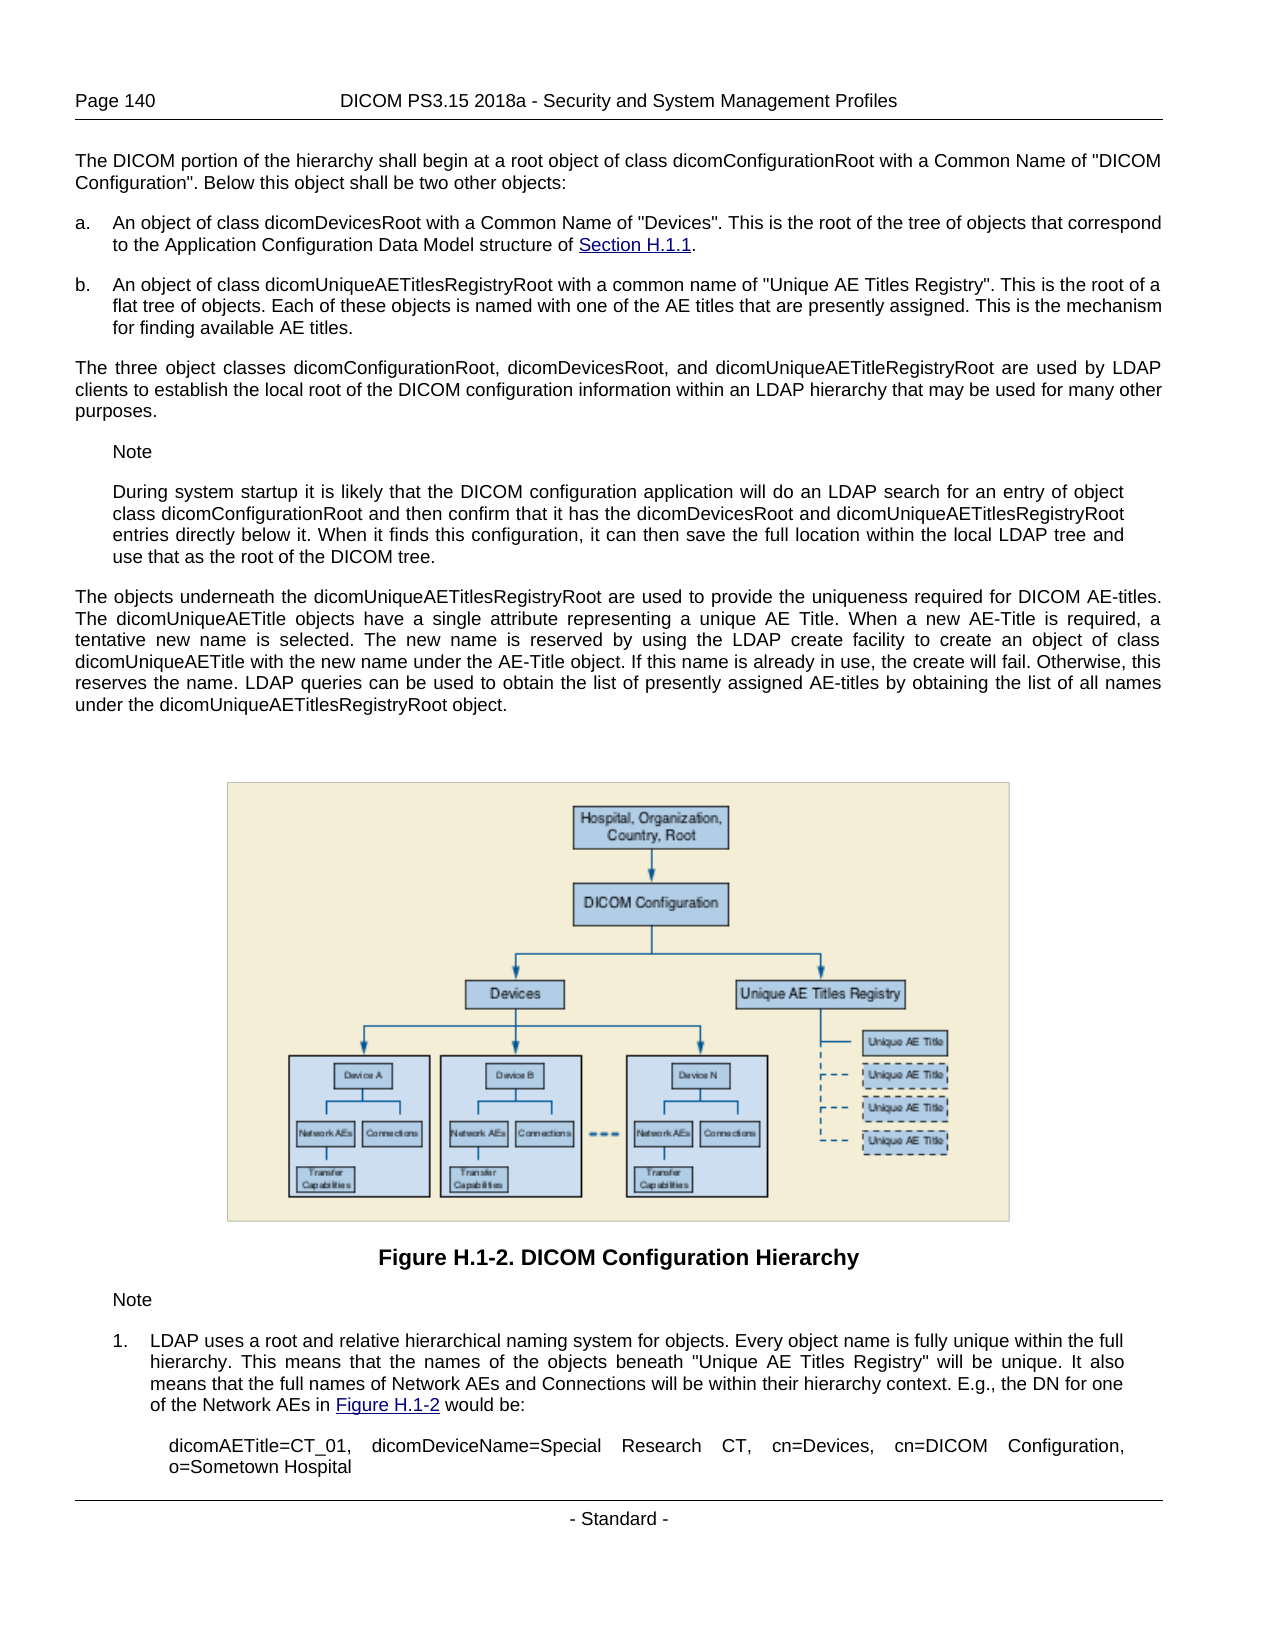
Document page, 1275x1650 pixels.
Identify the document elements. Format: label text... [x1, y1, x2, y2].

text Note [112, 1289, 1125, 1311]
list An object of class dicomDevicesRoot with a Common Name of "Devices". This is the root of the tree of objects that correspond to the Application Configuration Data Model structure of Section H.1.1. [75, 212, 1162, 255]
list LDAP uses a root and relative hierarchical naming system for objects. Every object name is fully unique within the full hierarchy. This means that the names of the objects beneath "Unique AE Titles Registry" will be unique. It also means that the full names of Network AEs and Connections will be within their hierarchy context. E.g., the DN for one of the Network AEs in Figure H.1-2 would be: [112, 1329, 1125, 1416]
text During system startup it is likely that the DICOM configuration application will do an LDAP search for an entry of object class dicomConfigurationRoot and then confirm that it has the dicomDevicesRoot and dicomUniqueAETitlesRegistryRoot entries directly below it. When it finds this configuration, it can then save the full location within the local LDAP tree and use that as the root of the DICOM tree. [112, 481, 1125, 567]
text The objects underneath the dicomUniqueAETitlesRegistryRoot are used to provide the uniqueness required for DICOM AE-titles. The dicomUniqueAETitle objects have a single attribute representing a unique AE Title. When a new AE-Title is required, a tentative new name is selected. The new name is reserved by using the LDAP create facility to create an object of class dicomUniqueAETitle with the new name under the AE-Title object. If this name is already in use, the create will fail. Otherwise, this reserves the name. LDAP queries can be used to obtain the list of presently assigned AE-titles by obtaining the list of all names under the dicomUniqueAETitlesRegistryRoot object. [75, 586, 1162, 715]
text The DICOM portion of the hierarchy shall begin at a root object of class dicomConfigurationRoot with a Common Name of "DICOM Configuration". Below this object shall be two other objects: [75, 150, 1162, 193]
text dicomAETitle=CT_01, dicomDeviceName=Special Research CT, cn=Devices, cn=DICOM Configuration, o=Sometown Hospital [169, 1434, 1125, 1478]
text The three object classes dicomConfigurationRoot, dicomDevicesRoot, and dicomUniqueAETitleRegistryRoot are used by LDAP clients to establish the local root of the DICOM configuration information within an LDAP hierarchy that may be used for many other purposes. [75, 357, 1162, 422]
text Figure H.1-2. DICOM Configuration Hierarchy [75, 1245, 1162, 1271]
list An object of class dicomUniqueAETitlesRegistryRoot with a common name of "Unique AE Titles Registry". This is the root of a flat tree of objects. Each of these objects is named with one of the AE titles that are presently assigned. This is the mechanism for finding available AE titles. [75, 274, 1162, 338]
text Note [112, 441, 1125, 462]
picture [226, 781, 1011, 1223]
